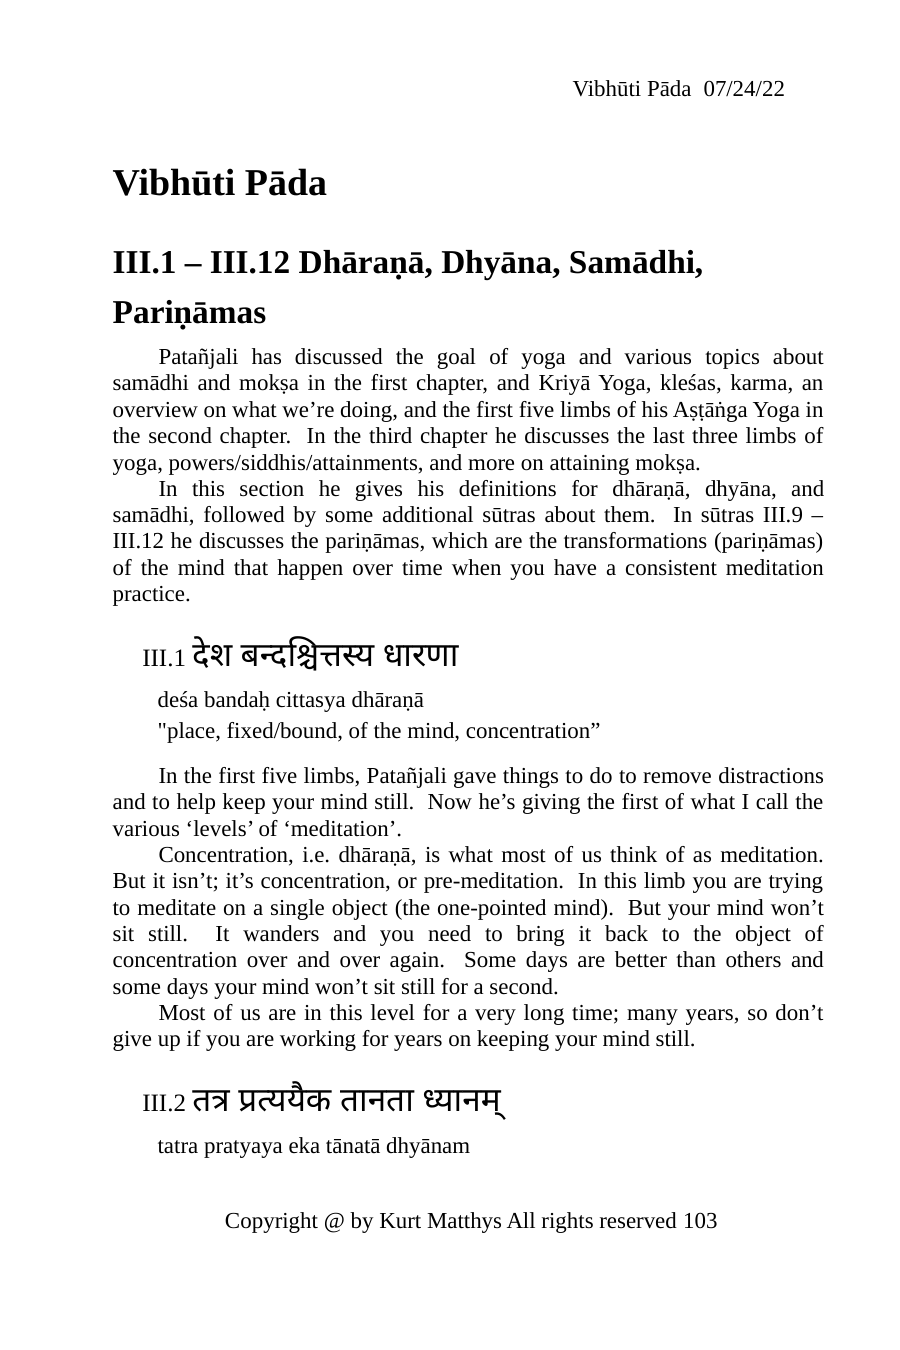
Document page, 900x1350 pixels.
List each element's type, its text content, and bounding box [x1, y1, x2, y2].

subtitle Pariṇāmas [112, 293, 825, 331]
subtitle Vibhūti Pāda [112, 160, 825, 204]
text Patañjali has discussed the goal of yoga and various topics about samādhi and mokṣa in the first chapter, and Kriyā Yoga, kleśas, karma, an overview on what we’re doing, and the first five limbs of his Aṣṭāṅga Yoga in the second chapter. In the third chapter he discusses the last three limbs of yoga, powers/siddhis/attainments, and more on attaining mokṣa. [112, 343, 825, 475]
subtitle III.1 देश बन्दश्चित्तस्य धारणा [142, 637, 825, 680]
subtitle III.2 तत्र प्रत्ययैक तानता ध्यानम् [142, 1082, 825, 1125]
text Most of us are in this level for a very long time; many years, so don’t give up if you are working for years on keeping your mind still. [112, 999, 825, 1052]
text In the first five limbs, Patañjali gave things to do to remove distractions and to help keep your mind still. Now he’s giving the first of what I call the various ‘levels’ of ‘meditation’. [112, 762, 825, 841]
text In this section he gives his definitions for dhāraṇā, dhyāna, and samādhi, followed by some additional sūtras about them. In sūtras III.9 – III.12 he discusses the pariṇāmas, which are the transformations (pariṇāmas) of the mind that happen over time when you have a consistent meditation practice. [112, 475, 825, 607]
text tatra pratyaya eka tānatā dhyānam [157, 1132, 825, 1158]
text Concentration, i.e. dhāraṇā, is what most of us think of as meditation. But it isn’t; it’s concentration, or pre-meditation. In this limb you are trying to meditate on a single object (the one-pointed mind). But your mind won’t sit still. It wanders and you need to bring it back to the object of concentration over and over again. Some days are better than others and some days your mind won’t sit still for a second. [112, 841, 825, 999]
text "place, fixed/bound, of the mind, concentration” [157, 717, 825, 743]
subtitle III.1 – III.12 Dhāraṇā, Dhyāna, Samādhi, [112, 242, 825, 281]
text deśa bandaḥ cittasya dhāraṇā [157, 687, 825, 713]
